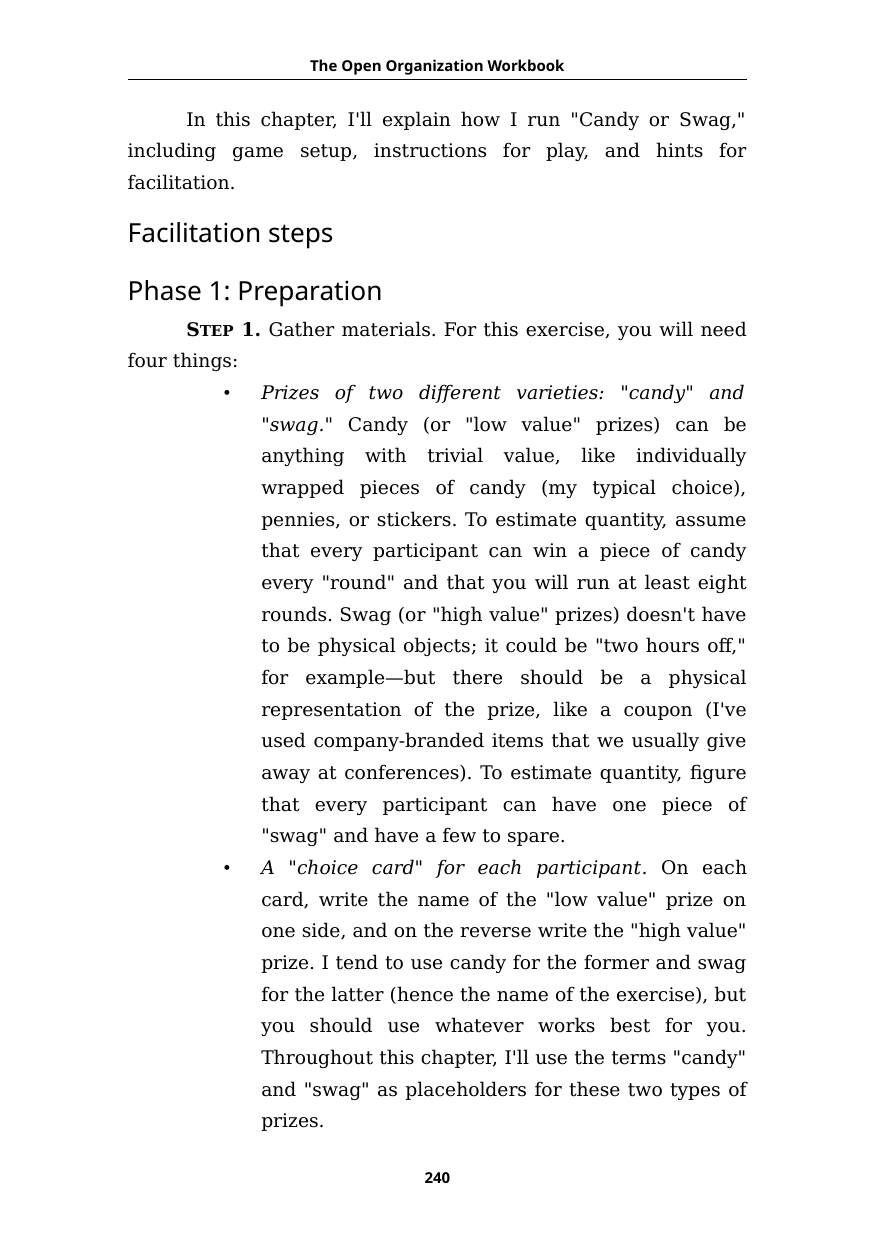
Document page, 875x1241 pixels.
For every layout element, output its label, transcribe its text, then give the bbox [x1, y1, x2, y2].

list A "choice card" for each participant. On each card, write the name of the "low value" prize on one side, and on the reverse write the "high value" prize. I tend to use candy for the former and swag for the latter (hence the name of the exercise), but you should use whatever works best for you. Throughout this chapter, I'll use the terms "candy" and "swag" as placeholders for these two types of prizes. [223, 857, 747, 1132]
text Step 1. Gather materials. For this exercise, you will need four things: [127, 318, 747, 372]
subtitle Phase 1: Preparation [127, 276, 747, 306]
text In this chapter, I'll explain how I run "Candy or Swag," including game setup, instructions for play, and hints for facilitation. [127, 109, 747, 194]
list Prizes of two different varieties: "candy" and "swag." Candy (or "low value" prizes) can be anything with trivial value, like individually wrapped pieces of candy (my typical choice), pennies, or stickers. To estimate quantity, assume that every participant can win a piece of candy every "round" and that you will run at least eight rounds. Swag (or "high value" prizes) doesn't have to be physical objects; it could be "two hours off," for example—but there should be a physical representation of the prize, like a coupon (I've used company-branded items that we usually give away at conferences). To estimate quantity, figure that every participant can have one piece of "swag" and have a few to spare. [223, 382, 747, 847]
subtitle Facilitation steps [127, 218, 747, 249]
